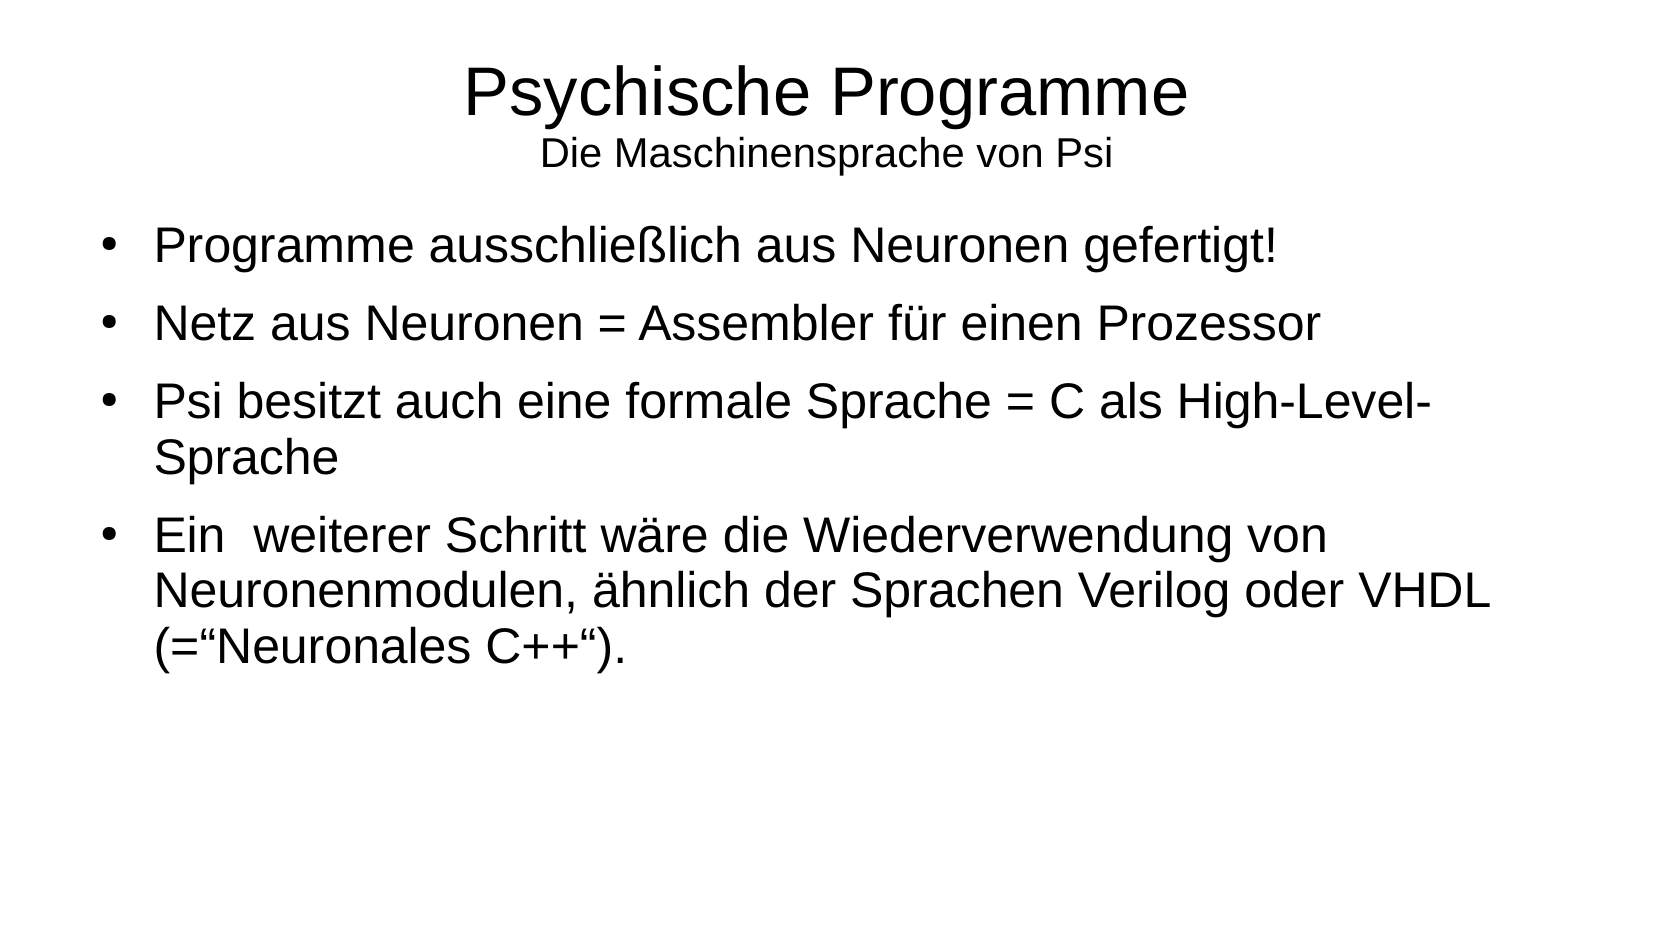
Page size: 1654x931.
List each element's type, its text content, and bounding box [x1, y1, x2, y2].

list Programme ausschließlich aus Neuronen gefertigt! Netz aus Neuronen = Assembler für einen Prozessor Psi besitzt auch eine formale Sprache = C als High-Level-Sprache Ein weiterer Schritt wäre die Wiederverwendung von Neuronenmodulen, ähnlich der Sprachen Verilog oder VHDL (=“Neuronales C++“). [82, 217, 1571, 758]
title Psychische Programme Die Maschinensprache von Psi [82, 37, 1571, 193]
